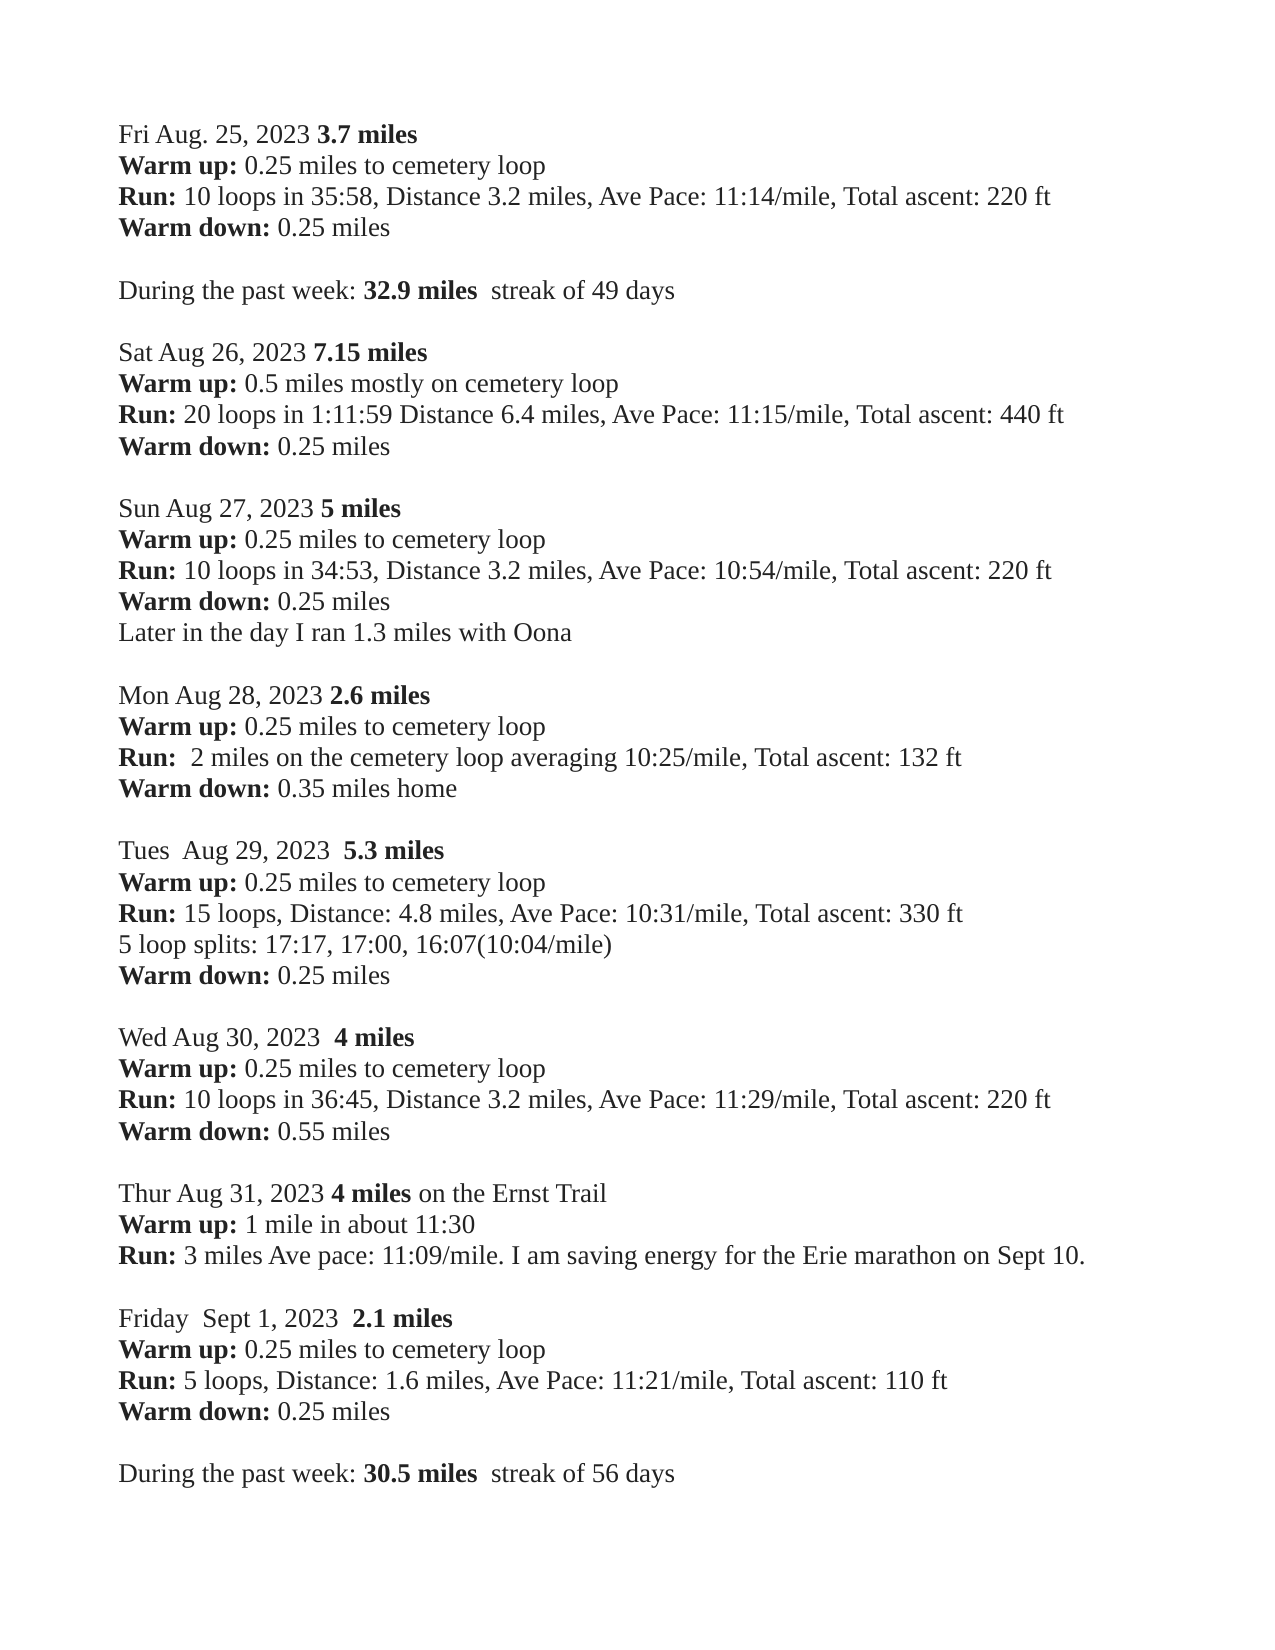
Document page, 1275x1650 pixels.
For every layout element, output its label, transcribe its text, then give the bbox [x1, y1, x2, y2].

text Warm down: 0.25 miles [118, 212, 1161, 243]
text Later in the day I ran 1.3 miles with Oona [118, 616, 1161, 648]
text 5 loop splits: 17:17, 17:00, 16:07(10:04/mile) [118, 928, 1161, 959]
text Fri Aug. 25, 2023 3.7 miles [118, 118, 1161, 149]
text Thur Aug 31, 2023 4 miles on the Ernst Trail [118, 1177, 1161, 1208]
text Warm down: 0.25 miles [118, 1395, 1161, 1426]
text Friday Sept 1, 2023 2.1 miles [118, 1302, 1161, 1333]
text Warm up: 0.25 miles to cemetery loop [118, 866, 1161, 897]
text During the past week: 30.5 miles streak of 56 days [118, 1457, 1161, 1488]
text Mon Aug 28, 2023 2.6 miles [118, 679, 1161, 710]
text Warm up: 0.25 miles to cemetery loop [118, 710, 1161, 741]
text Warm up: 0.25 miles to cemetery loop [118, 523, 1161, 554]
text Run: 15 loops, Distance: 4.8 miles, Ave Pace: 10:31/mile, Total ascent: 330 ft [118, 897, 1161, 928]
text Warm up: 0.25 miles to cemetery loop [118, 149, 1161, 180]
text Wed Aug 30, 2023 4 miles [118, 1021, 1161, 1052]
text Warm down: 0.25 miles [118, 429, 1161, 461]
text Run: 3 miles Ave pace: 11:09/mile. I am saving energy for the Erie marathon on Sept 10. [118, 1239, 1161, 1271]
text Run: 10 loops in 34:53, Distance 3.2 miles, Ave Pace: 10:54/mile, Total ascent: 220 ft [118, 554, 1161, 585]
text Run: 20 loops in 1:11:59 Distance 6.4 miles, Ave Pace: 11:15/mile, Total ascent: 440 ft [118, 398, 1161, 429]
text Warm up: 0.25 miles to cemetery loop [118, 1052, 1161, 1084]
text Run: 5 loops, Distance: 1.6 miles, Ave Pace: 11:21/mile, Total ascent: 110 ft [118, 1364, 1161, 1395]
text Run: 10 loops in 36:45, Distance 3.2 miles, Ave Pace: 11:29/mile, Total ascent: 220 ft [118, 1084, 1161, 1115]
text During the past week: 32.9 miles streak of 49 days [118, 274, 1161, 305]
text Warm down: 0.55 miles [118, 1115, 1161, 1146]
text Tues Aug 29, 2023 5.3 miles [118, 834, 1161, 866]
text Warm up: 1 mile in about 11:30 [118, 1208, 1161, 1239]
text Warm down: 0.25 miles [118, 585, 1161, 616]
text Sun Aug 27, 2023 5 miles [118, 492, 1161, 523]
text Run: 10 loops in 35:58, Distance 3.2 miles, Ave Pace: 11:14/mile, Total ascent: 220 ft [118, 180, 1161, 212]
text Warm down: 0.35 miles home [118, 772, 1161, 803]
text Warm down: 0.25 miles [118, 959, 1161, 990]
text Warm up: 0.25 miles to cemetery loop [118, 1333, 1161, 1364]
text Run: 2 miles on the cemetery loop averaging 10:25/mile, Total ascent: 132 ft [118, 741, 1161, 772]
text Warm up: 0.5 miles mostly on cemetery loop [118, 367, 1161, 398]
text Sat Aug 26, 2023 7.15 miles [118, 336, 1161, 367]
